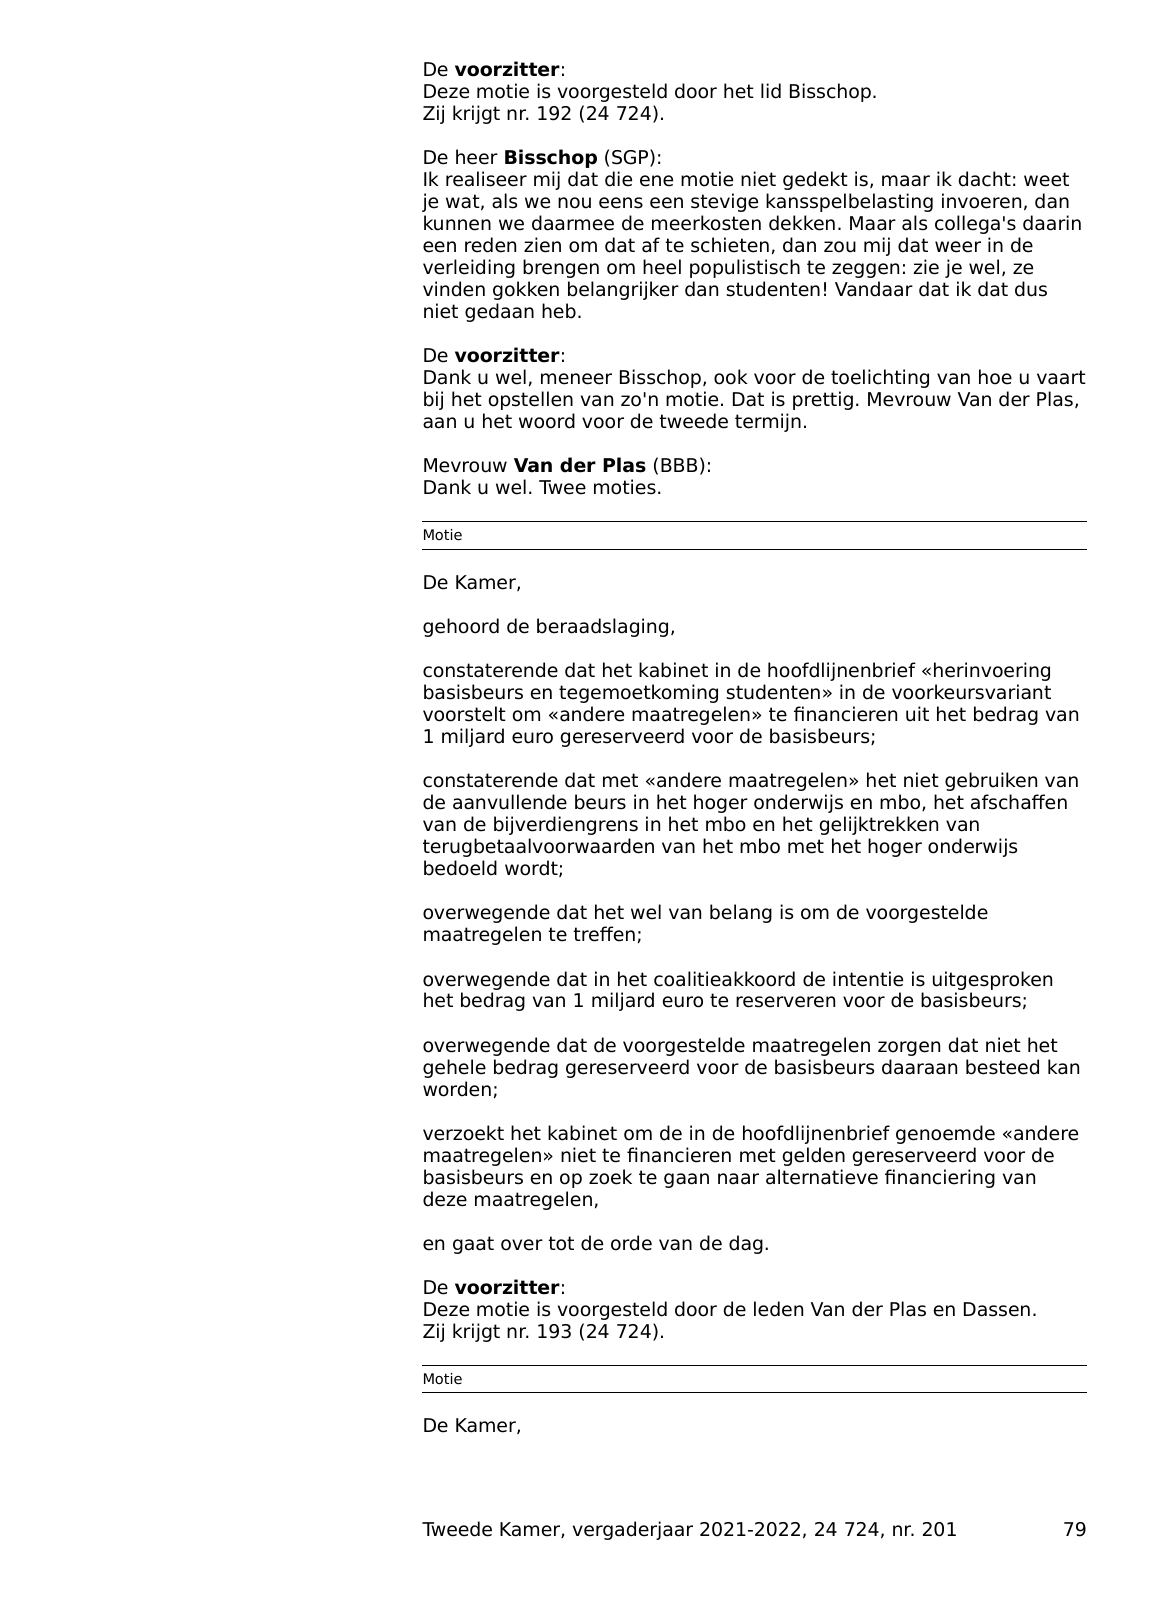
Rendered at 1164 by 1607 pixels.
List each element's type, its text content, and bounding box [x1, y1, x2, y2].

text constaterende dat het kabinet in de hoofdlijnenbrief «herinvoering basisbeurs en tegemoetkoming studenten» in de voorkeursvariant voorstelt om «andere maatregelen» te financieren uit het bedrag van 1 miljard euro gereserveerd voor de basisbeurs; [422, 660, 1087, 748]
text en gaat over tot de orde van de dag. [422, 1233, 1087, 1255]
text De Kamer, [422, 1415, 1087, 1437]
text Dank u wel. Twee moties. [422, 477, 1087, 499]
text De voorzitter: [422, 59, 1087, 81]
text De heer Bisschop (SGP): [422, 147, 1087, 169]
text gehoord de beraadslaging, [422, 616, 1087, 638]
text Mevrouw Van der Plas (BBB): [422, 455, 1087, 477]
text overwegende dat de voorgestelde maatregelen zorgen dat niet het gehele bedrag gereserveerd voor de basisbeurs daaraan besteed kan worden; [422, 1034, 1087, 1101]
table_header Motie [422, 1366, 1087, 1392]
text Dank u wel, meneer Bisschop, ook voor de toelichting van hoe u vaart bij het opstellen van zo'n motie. Dat is prettig. Mevrouw Van der Plas, aan u het woord voor de tweede termijn. [422, 367, 1087, 433]
text De voorzitter: [422, 345, 1087, 367]
text constaterende dat met «andere maatregelen» het niet gebruiken van de aanvullende beurs in het hoger onderwijs en mbo, het afschaffen van de bijverdiengrens in het mbo en het gelijktrekken van terugbetaalvoorwaarden van het mbo met het hoger onderwijs bedoeld wordt; [422, 770, 1087, 880]
table_header Motie [422, 522, 1087, 548]
text Deze motie is voorgesteld door de leden Van der Plas en Dassen. [422, 1299, 1087, 1321]
text overwegende dat het wel van belang is om de voorgestelde maatregelen te treffen; [422, 902, 1087, 946]
text Zij krijgt nr. 192 (24 724). [422, 103, 1087, 125]
text De Kamer, [422, 572, 1087, 594]
text Deze motie is voorgesteld door het lid Bisschop. [422, 81, 1087, 103]
text De voorzitter: [422, 1277, 1087, 1299]
text verzoekt het kabinet om de in de hoofdlijnenbrief genoemde «andere maatregelen» niet te financieren met gelden gereserveerd voor de basisbeurs en op zoek te gaan naar alternatieve financiering van deze maatregelen, [422, 1123, 1087, 1211]
text overwegende dat in het coalitieakkoord de intentie is uitgesproken het bedrag van 1 miljard euro te reserveren voor de basisbeurs; [422, 968, 1087, 1012]
text Zij krijgt nr. 193 (24 724). [422, 1321, 1087, 1343]
text Ik realiseer mij dat die ene motie niet gedekt is, maar ik dacht: weet je wat, als we nou eens een stevige kansspelbelasting invoeren, dan kunnen we daarmee de meerkosten dekken. Maar als collega's daarin een reden zien om dat af te schieten, dan zou mij dat weer in de verleiding brengen om heel populistisch te zeggen: zie je wel, ze vinden gokken belangrijker dan studenten! Vandaar dat ik dat dus niet gedaan heb. [422, 169, 1087, 323]
